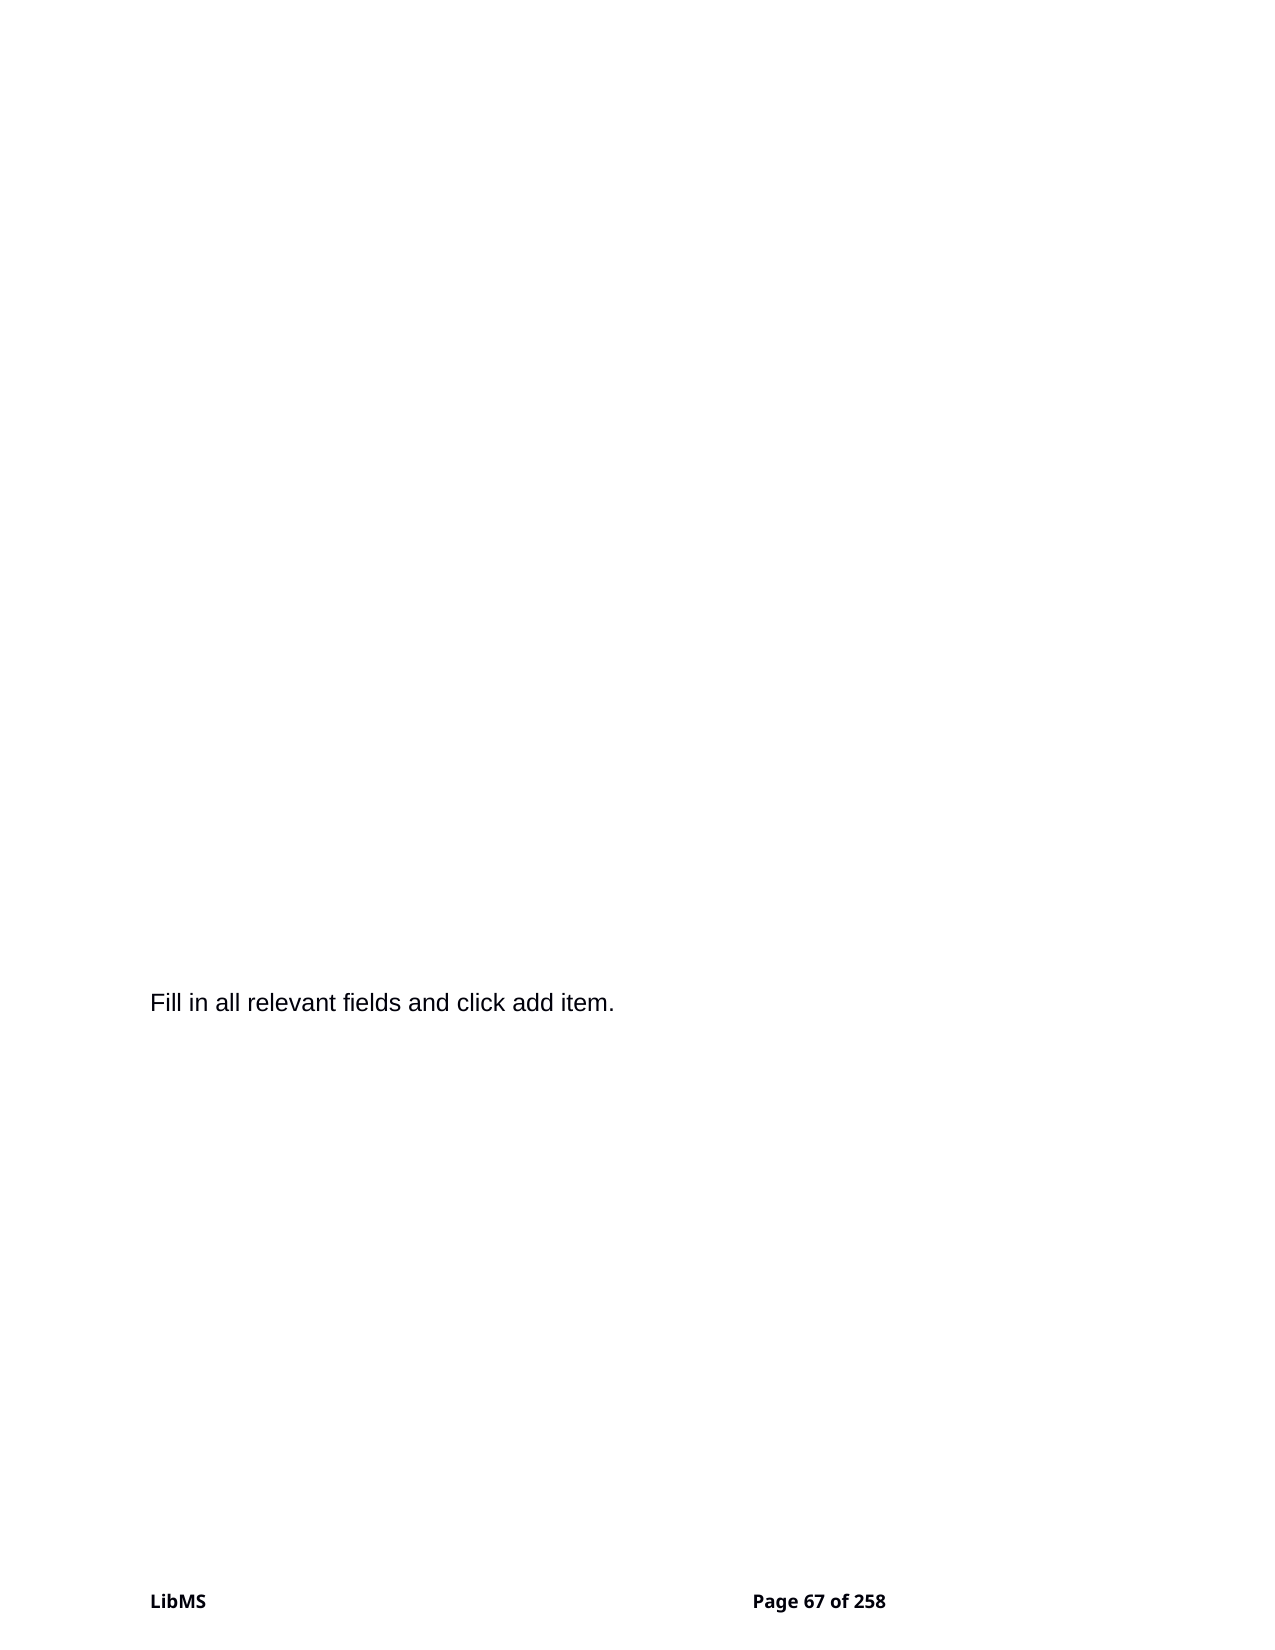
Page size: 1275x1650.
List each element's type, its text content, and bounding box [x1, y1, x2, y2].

text Fill in all relevant fields and click add item. [150, 133, 1125, 1046]
